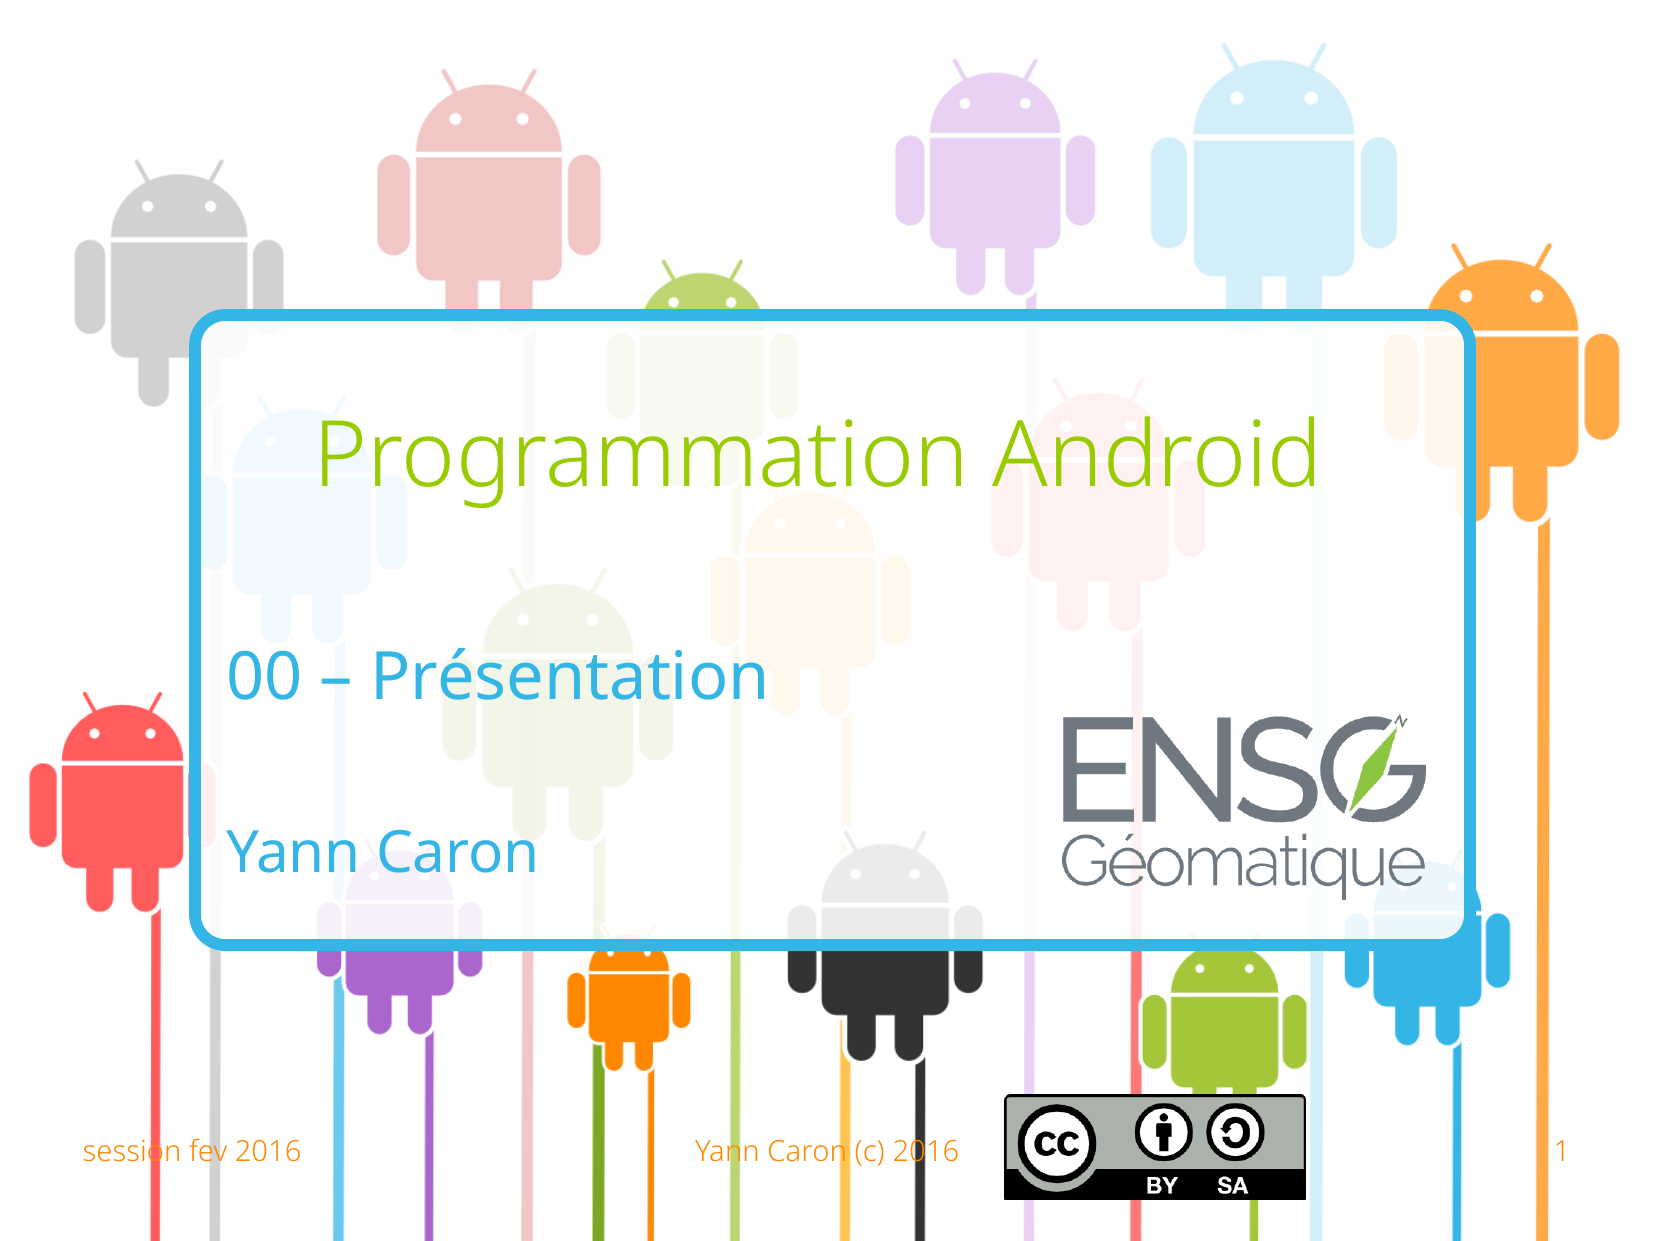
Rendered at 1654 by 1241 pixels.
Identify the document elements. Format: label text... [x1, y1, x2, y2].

text_box [199, 315, 1466, 330]
picture [16, 9, 1637, 1241]
text_box [195, 573, 1471, 946]
text_box 00 – Présentation Yann Caron [225, 585, 1111, 933]
title Programmation Android [75, 330, 1563, 573]
